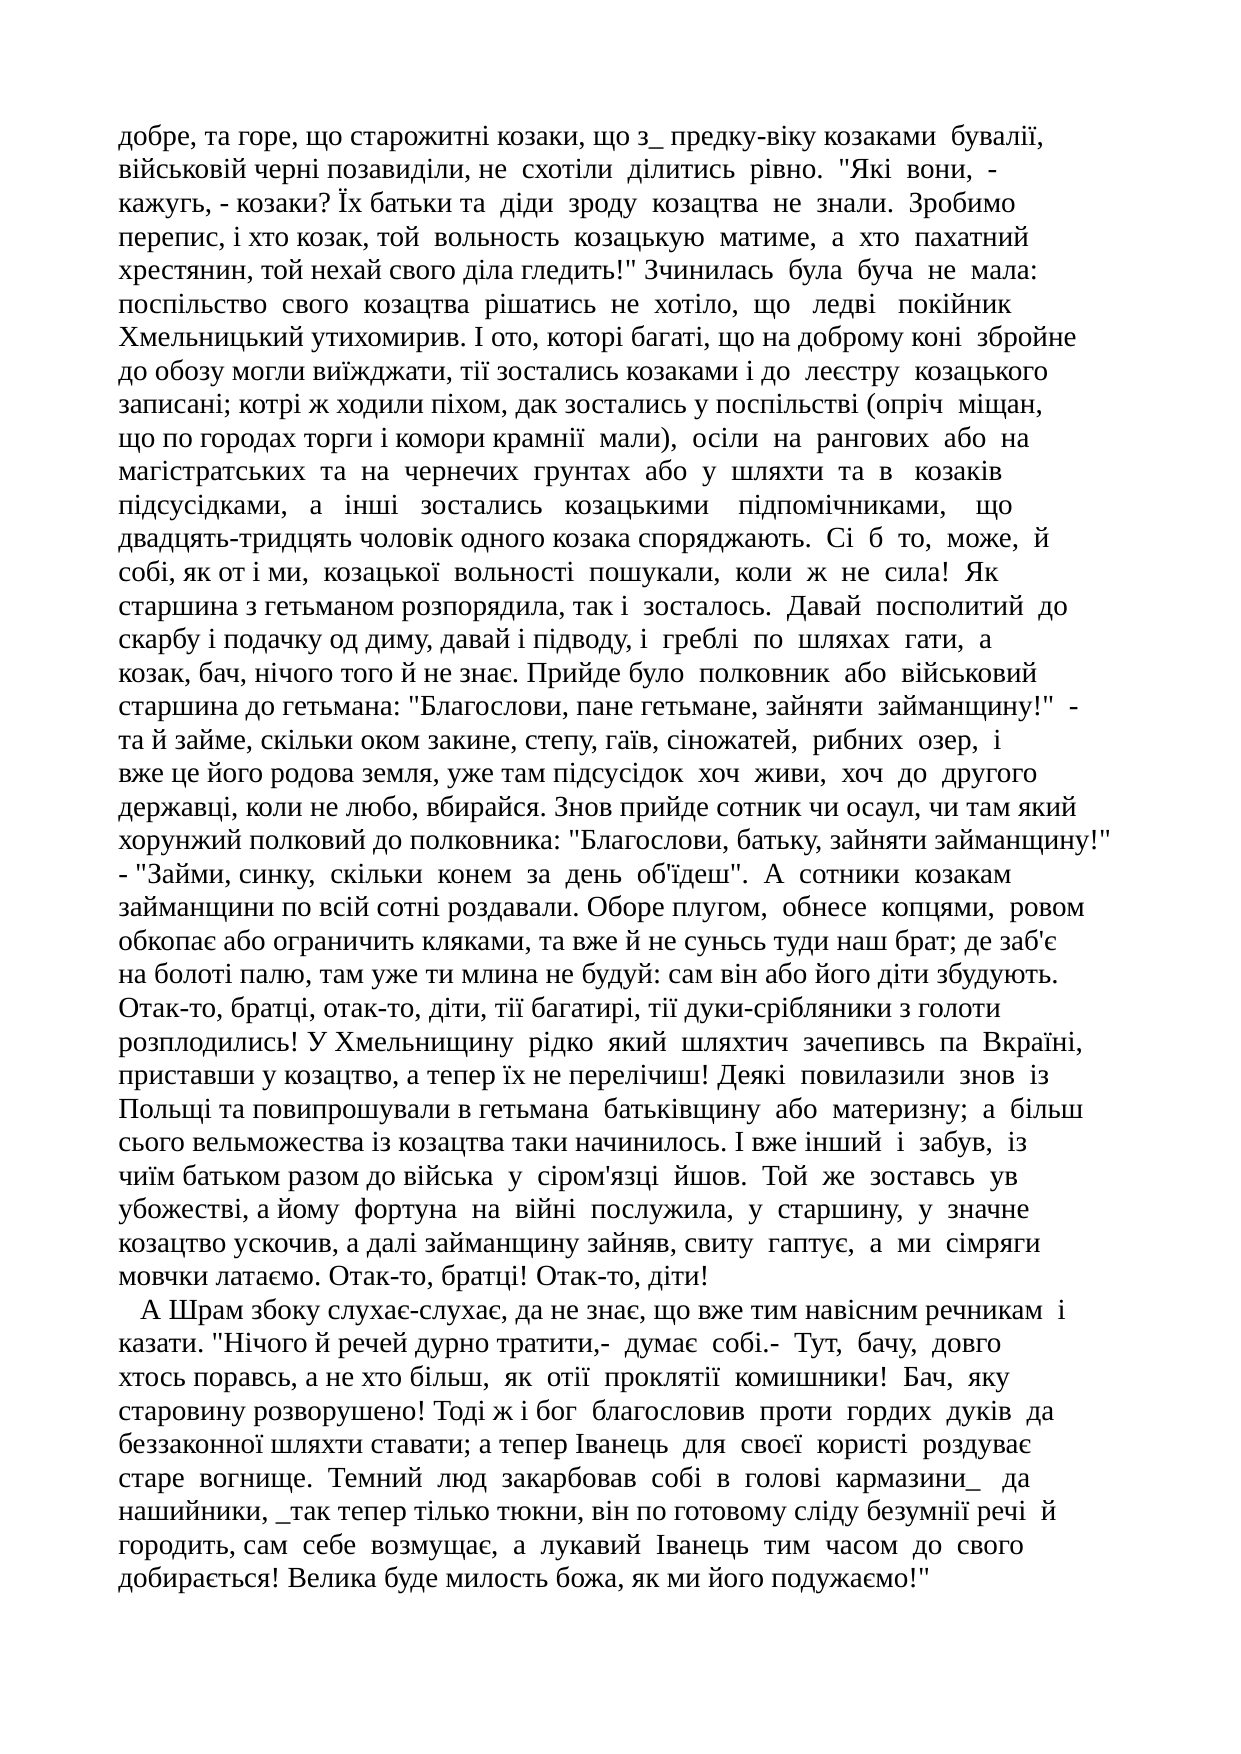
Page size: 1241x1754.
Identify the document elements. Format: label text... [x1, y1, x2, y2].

text кажугь, - козаки? Їх батьки та дiди зроду козацтва не знали. Зробимо [118, 185, 1122, 219]
text Хмельницький утихомирив. I ото, которi багатi, що на доброму конi збройне [118, 319, 1122, 353]
text собi, як от i ми, козацької вольностi пошукали, коли ж не сила! Як [118, 554, 1122, 588]
text старшина з гетьманом розпорядила, так i зосталось. Давай посполитий до [118, 588, 1122, 621]
text на болотi палю, там уже ти млина не будуй: сам вiн або його дiти збудують. [118, 957, 1122, 990]
text убожествi, а йому фортуна на вiйнi послужила, у старшину, у значне [118, 1191, 1122, 1225]
text приставши у козацтво, а тепер їх не перелiчиш! Деякi повилазили знов iз [118, 1057, 1122, 1091]
text що по городах торги i комори крамнiї мали), осiли на рангових або на [118, 420, 1122, 453]
text мовчки латаємо. Отак-то, братцi! Отак-то, дiти! [118, 1258, 1122, 1292]
text державцi, коли не любо, вбирайся. Знов прийде сотник чи осаул, чи там який [118, 789, 1122, 822]
text А Шрам збоку слухає-слухає, да не знає, що вже тим навiсним речникам i [118, 1292, 1122, 1326]
text двадцять-тридцять чоловiк одного козака споряджають. Сi б то, може, й [118, 521, 1122, 554]
text перепис, i хто козак, той вольность козацькую матиме, а хто пахатний [118, 219, 1122, 252]
text скарбу i подачку од диму, давай i пiдводу, i греблi по шляхах гати, а [118, 621, 1122, 655]
text Отак-то, братцi, отак-то, дiти, тiї багатирi, тiї дуки-срiбляники з голоти [118, 990, 1122, 1024]
text вiйськовiй чернi позавидiли, не схотiли дiлитись рiвно. "Якi вони, - [118, 152, 1122, 185]
text Польщi та повипрошували в гетьмана батькiвщину або материзну; а бiльш [118, 1091, 1122, 1124]
text добре, та горе, що старожитнi козаки, що з_ предку-вiку козаками бувалiї, [118, 118, 1122, 152]
text козак, бач, нiчого того й не знає. Прийде було полковник або вiйськовий [118, 655, 1122, 688]
text старшина до гетьмана: "Благослови, пане гетьмане, зайняти займанщину!" - [118, 688, 1122, 722]
text городить, сам себе возмущає, а лукавий Iванець тим часом до свого [118, 1527, 1122, 1560]
text козацтво ускочив, а далi займанщину зайняв, свиту гаптує, а ми сiмряги [118, 1225, 1122, 1258]
text добирається! Велика буде милость божа, як ми його подужаємо!" [118, 1560, 1122, 1594]
text пiдсусiдками, а iншi зостались козацькими пiдпомiчниками, що [118, 487, 1122, 521]
text казати. "Нiчого й речей дурно тратити,- думає собi.- Тут, бачу, довго [118, 1326, 1122, 1359]
text - "Займи, синку, скiльки конем за день об'їдеш". А сотники козакам [118, 856, 1122, 889]
text записанi; котрi ж ходили пiхом, дак зостались у поспiльствi (опрiч мiщан, [118, 386, 1122, 420]
text вже це його родова земля, уже там пiдсусiдок хоч живи, хоч до другого [118, 755, 1122, 789]
text розплодились! У Хмельнищину рiдко який шляхтич зачепивсь па Вкраїнi, [118, 1024, 1122, 1057]
text хтось поравсь, а не хто бiльш, як отiї проклятiї комишники! Бач, яку [118, 1359, 1122, 1393]
text магiстратських та на чернечих грунтах або у шляхти та в козакiв [118, 453, 1122, 487]
text беззаконної шляхти ставати; а тепер Iванець для своєї користi роздуває [118, 1426, 1122, 1460]
text обкопає або ограничить кляками, та вже й не суньсь туди наш брат; де заб'є [118, 923, 1122, 957]
text займанщини по всiй сотнi роздавали. Оборе плугом, обнесе копцями, ровом [118, 889, 1122, 923]
text чиїм батьком разом до вiйська у сiром'язцi йшов. Той же зоставсь ув [118, 1158, 1122, 1191]
text поспiльство свого козацтва рiшатись не хотiло, що ледвi покiйник [118, 286, 1122, 319]
text старовину розворушено! Тодi ж i бог благословив проти гордих дукiв да [118, 1393, 1122, 1426]
text та й займе, скiльки оком закине, степу, гаїв, сiножатей, рибних озер, i [118, 722, 1122, 755]
text хорунжий полковий до полковника: "Благослови, батьку, зайняти займанщину!" [118, 822, 1122, 856]
text нашийники, _так тепер тiлько тюкни, вiн по готовому слiду безумнiї речi й [118, 1493, 1122, 1527]
text хрестянин, той нехай свого дiла гледить!" Зчинилась була буча не мала: [118, 252, 1122, 286]
text сього вельможества iз козацтва таки начинилось. I вже iнший i забув, iз [118, 1124, 1122, 1158]
text старе вогнище. Темний люд закарбовав собi в головi кармазини_ да [118, 1460, 1122, 1493]
text до обозу могли виїжджати, тiї зостались козаками i до леєстру козацького [118, 353, 1122, 386]
